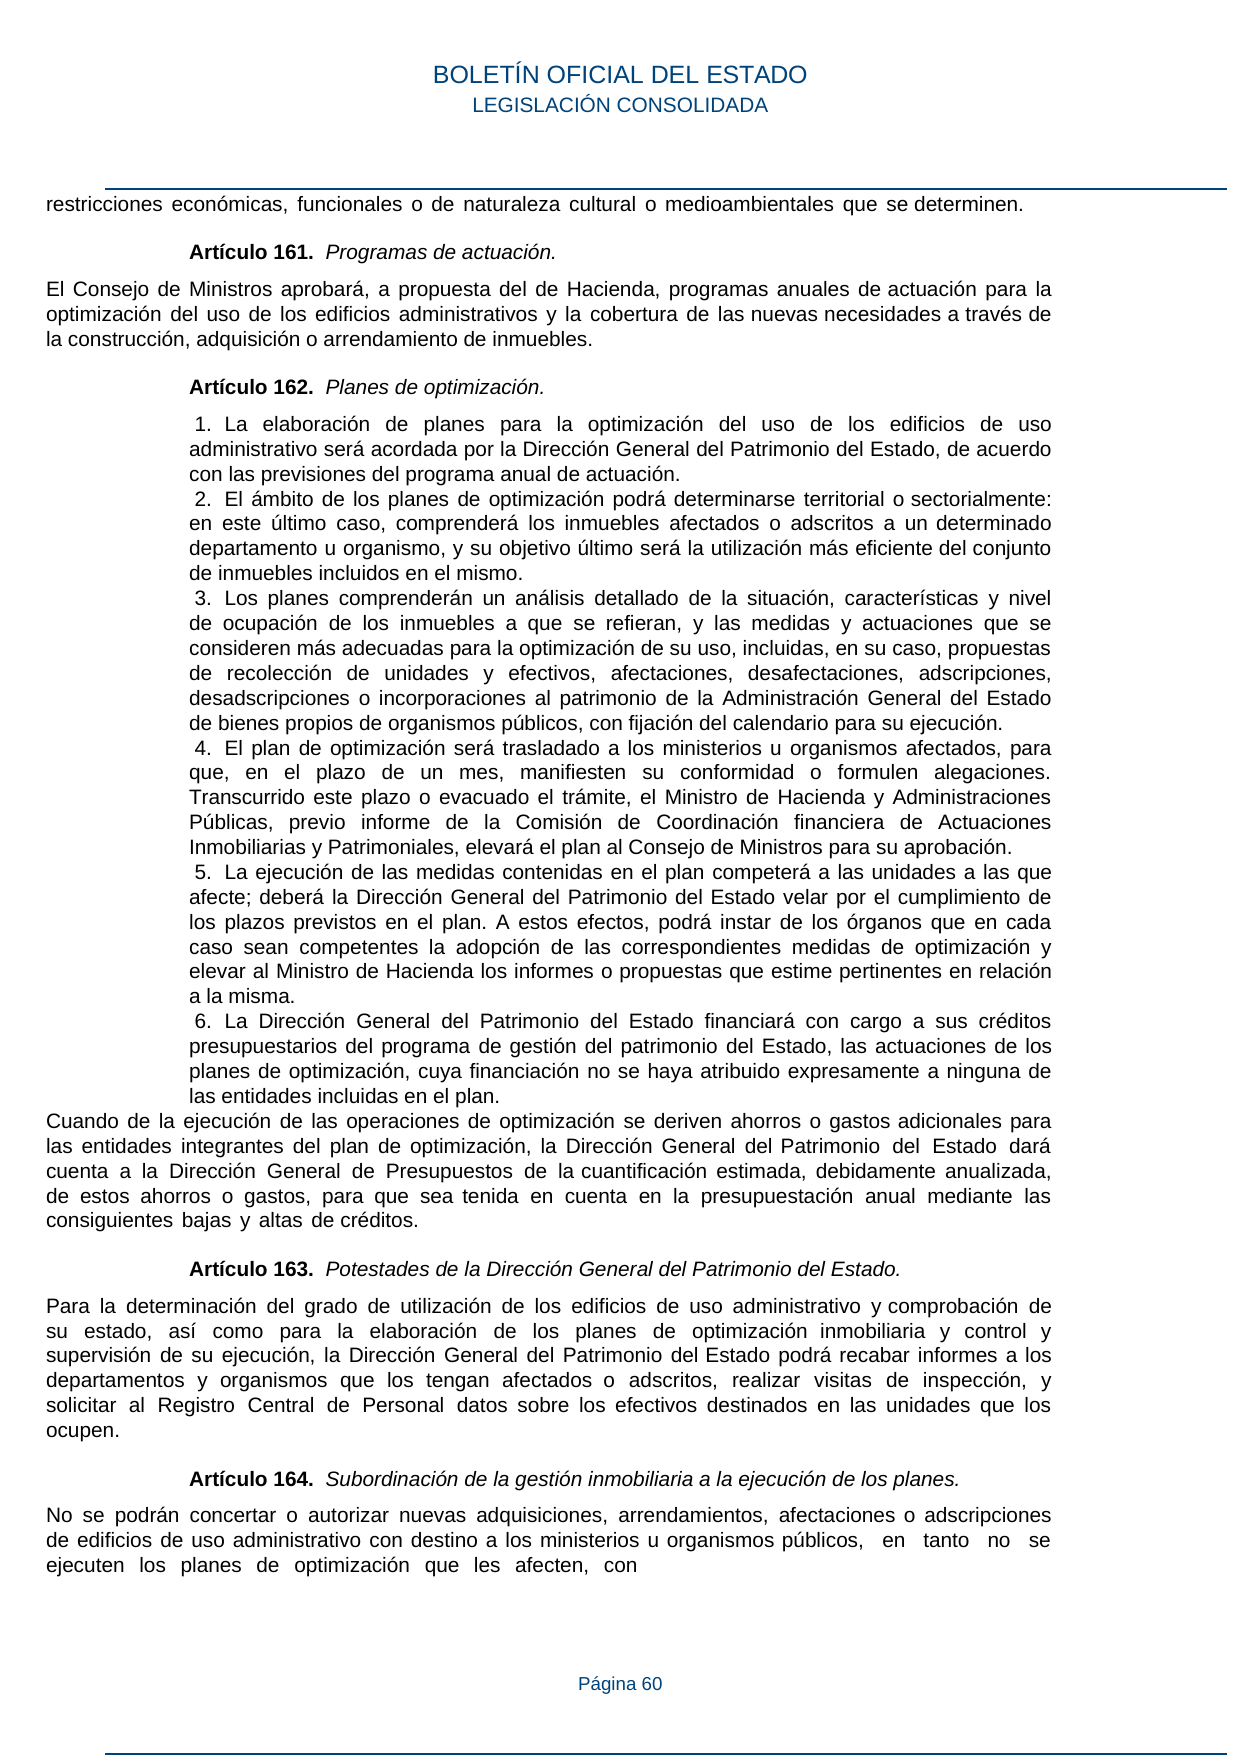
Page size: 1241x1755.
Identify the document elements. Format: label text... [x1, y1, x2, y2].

text Artículo 161. Programas de actuación. [189, 240, 1195, 264]
text El Consejo de Ministros aprobará, a propuesta del de Hacienda, programas anuales de actuación para la optimización del uso de los edificios administrativos y la cobertura de las nuevas necesidades a través de la construcción, adquisición o arrendamiento de inmuebles. [46, 277, 1052, 350]
list Los planes comprenderán un análisis detallado de la situación, características y nivel de ocupación de los inmuebles a que se refieran, y las medidas y actuaciones que se consideren más adecuadas para la optimización de su uso, incluidas, en su caso, propuestas de recolección de unidades y efectivos, afectaciones, desafectaciones, adscripciones, desadscripciones o incorporaciones al patrimonio de la Administración General del Estado de bienes propios de organismos públicos, con fijación del calendario para su ejecución. [159, 586, 1052, 734]
list La ejecución de las medidas contenidas en el plan competerá a las unidades a las que afecte; deberá la Dirección General del Patrimonio del Estado velar por el cumplimiento de los plazos previstos en el plan. A estos efectos, podrá instar de los órganos que en cada caso sean competentes la adopción de las correspondientes medidas de optimización y elevar al Ministro de Hacienda los informes o propuestas que estime pertinentes en relación a la misma. [159, 860, 1052, 1008]
text No se podrán concertar o autorizar nuevas adquisiciones, arrendamientos, afectaciones o adscripciones de edificios de uso administrativo con destino a los ministerios u organismos públicos, en tanto no se ejecuten los planes de optimización que les afecten, con [46, 1503, 1052, 1577]
text Artículo 164. Subordinación de la gestión inmobiliaria a la ejecución de los planes. [189, 1466, 1195, 1490]
text Artículo 163. Potestades de la Dirección General del Patrimonio del Estado. [189, 1257, 1195, 1281]
list El ámbito de los planes de optimización podrá determinarse territorial o sectorialmente: en este último caso, comprenderá los inmuebles afectados o adscritos a un determinado departamento u organismo, y su objetivo último será la utilización más eficiente del conjunto de inmuebles incluidos en el mismo. [159, 486, 1052, 585]
list La Dirección General del Patrimonio del Estado financiará con cargo a sus créditos presupuestarios del programa de gestión del patrimonio del Estado, las actuaciones de los planes de optimización, cuya financiación no se haya atribuido expresamente a ninguna de las entidades incluidas en el plan. [159, 1009, 1052, 1108]
text Para la determinación del grado de utilización de los edificios de uso administrativo y comprobación de su estado, así como para la elaboración de los planes de optimización inmobiliaria y control y supervisión de su ejecución, la Dirección General del Patrimonio del Estado podrá recabar informes a los departamentos y organismos que los tengan afectados o adscritos, realizar visitas de inspección, y solicitar al Registro Central de Personal datos sobre los efectivos destinados en las unidades que los ocupen. [46, 1293, 1052, 1442]
text Cuando de la ejecución de las operaciones de optimización se deriven ahorros o gastos adicionales para las entidades integrantes del plan de optimización, la Dirección General del Patrimonio del Estado dará cuenta a la Dirección General de Presupuestos de la cuantificación estimada, debidamente anualizada, de estos ahorros o gastos, para que sea tenida en cuenta en la presupuestación anual mediante las consiguientes bajas y altas de créditos. [46, 1109, 1052, 1232]
text restricciones económicas, funcionales o de naturaleza cultural o medioambientales que se determinen. [46, 176, 1119, 215]
list El plan de optimización será trasladado a los ministerios u organismos afectados, para que, en el plazo de un mes, manifiesten su conformidad o formulen alegaciones. Transcurrido este plazo o evacuado el trámite, el Ministro de Hacienda y Administraciones Públicas, previo informe de la Comisión de Coordinación financiera de Actuaciones Inmobiliarias y Patrimoniales, elevará el plan al Consejo de Ministros para su aprobación. [159, 735, 1052, 859]
text Artículo 162. Planes de optimización. [189, 375, 1195, 399]
list La elaboración de planes para la optimización del uso de los edificios de uso administrativo será acordada por la Dirección General del Patrimonio del Estado, de acuerdo con las previsiones del programa anual de actuación. [159, 412, 1052, 485]
